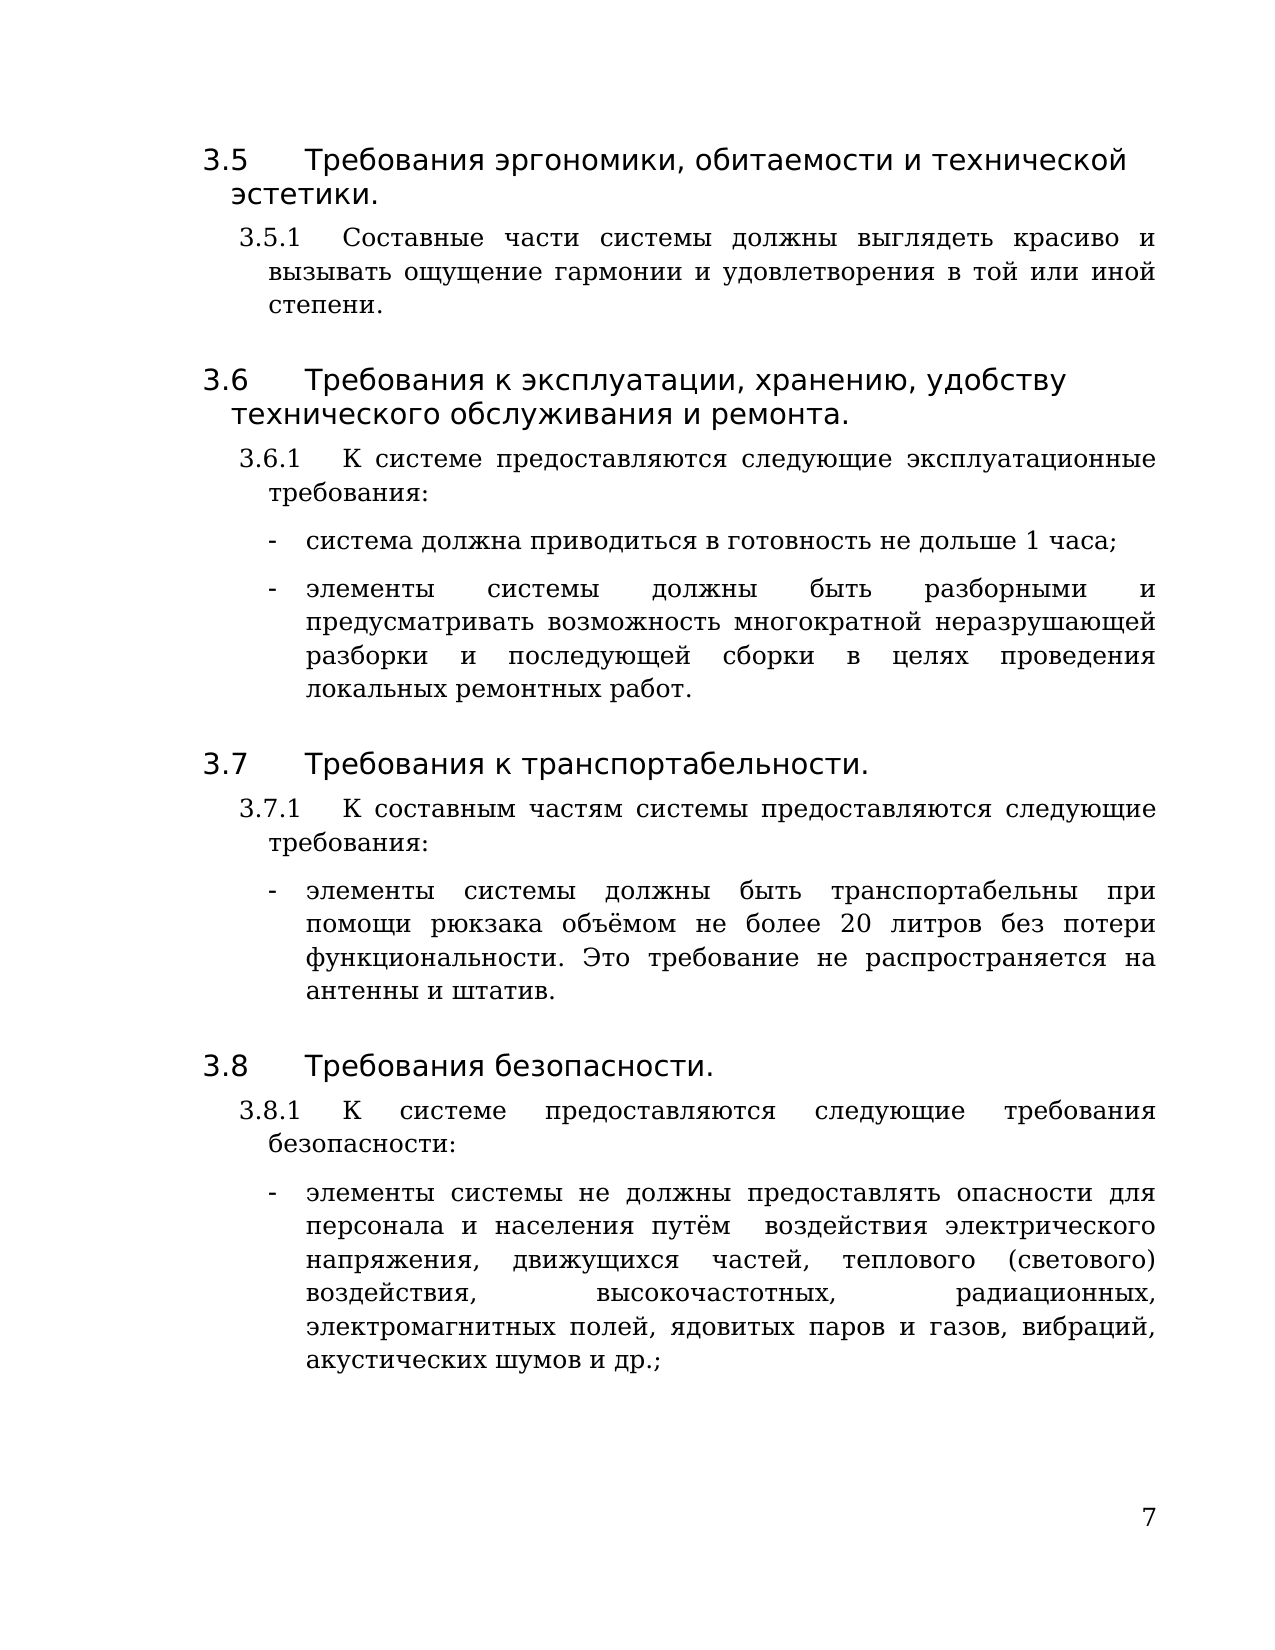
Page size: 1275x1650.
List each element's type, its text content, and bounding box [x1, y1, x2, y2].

subtitle Требования безопасности. [193, 1049, 1157, 1083]
list элементы системы должны быть разборными и предусматривать возможность многократной неразрушающей разборки и последующей сборки в целях проведения локальных ремонтных работ. [268, 574, 1157, 704]
subtitle Требования к транспортабельности. [193, 748, 1157, 782]
subtitle Требования к эксплуатации, хранению, удобству технического обслуживания и ремонта. [193, 364, 1157, 432]
list элементы системы должны быть транспортабельны при помощи рюкзака объёмом не более 20 литров без потери функциональности. Это требование не распространяется на антенны и штатив. [268, 876, 1157, 1006]
list элементы системы не должны предоставлять опасности для персонала и населения путём воздействия электрического напряжения, движущихся частей, теплового (светового) воздействия, высокочастотных, радиационных, электромагнитных полей, ядовитых паров и газов, вибраций, акустических шумов и др.; [268, 1178, 1157, 1374]
list К составным частям системы предоставляются следующие требования: [231, 794, 1157, 857]
list К системе предоставляются следующие требования безопасности: [231, 1096, 1157, 1159]
list система должна приводиться в готовность не дольше 1 часа; [268, 526, 1157, 555]
subtitle Требования эргономики, обитаемости и технической эстетики. [193, 143, 1157, 211]
list К системе предоставляются следующие эксплуатационные требования: [231, 444, 1157, 507]
list Составные части системы должны выглядеть красиво и вызывать ощущение гармонии и удовлетворения в той или иной степени. [231, 223, 1157, 320]
